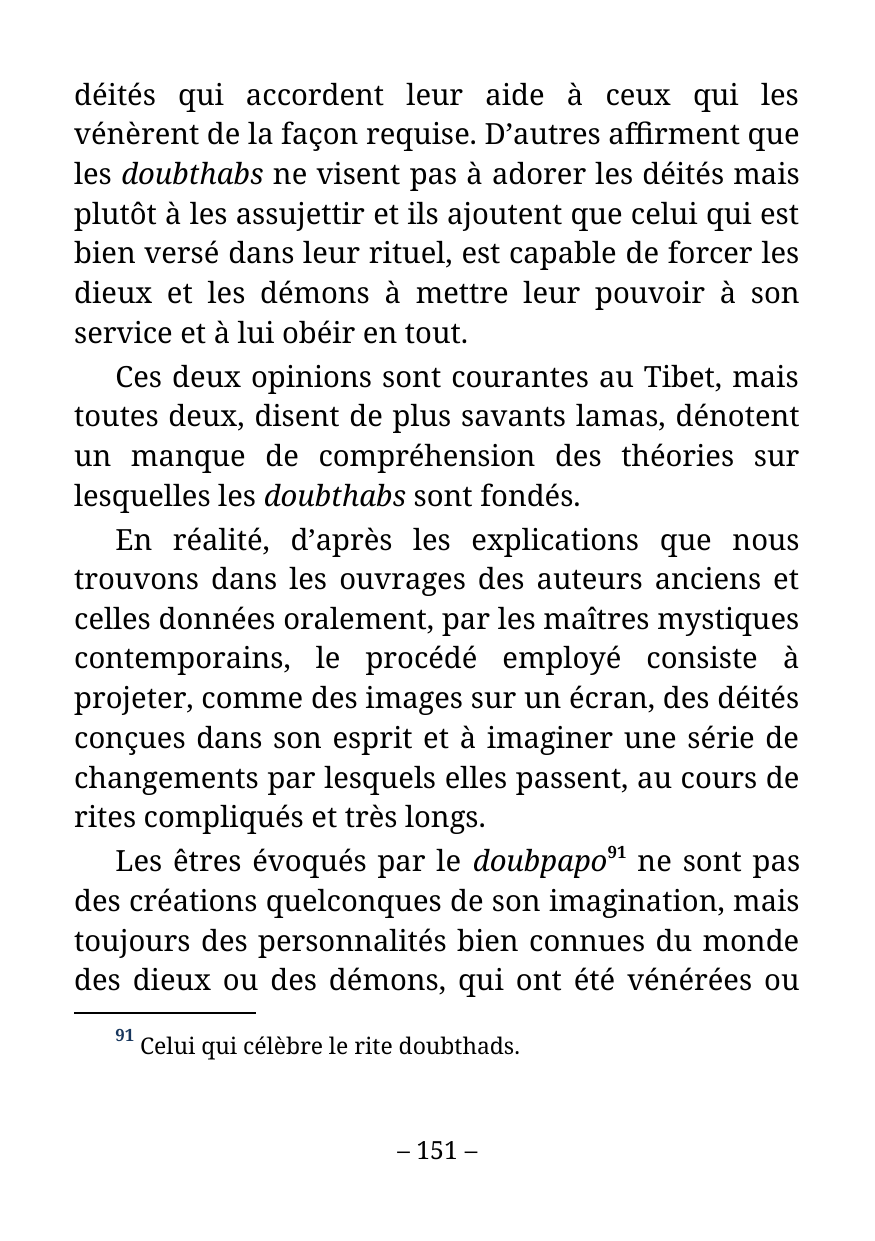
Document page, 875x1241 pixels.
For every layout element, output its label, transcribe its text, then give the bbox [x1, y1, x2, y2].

text Ces deux opinions sont courantes au Tibet, mais toutes deux, disent de plus savants lamas, dénotent un manque de compréhension des théories sur lesquelles les doubthabs sont fondés. [74, 356, 800, 514]
text déités qui accordent leur aide à ceux qui les vénèrent de la façon requise. D’autres affirment que les doubthabs ne visent pas à adorer les déités mais plutôt à les assujettir et ils ajoutent que celui qui est bien versé dans leur rituel, est capable de forcer les dieux et les démons à mettre leur pouvoir à son service et à lui obéir en tout. [74, 74, 800, 352]
text Celui qui célèbre le rite doubthads. [74, 1023, 800, 1063]
text En réalité, d’après les explications que nous trouvons dans les ouvrages des auteurs anciens et celles données oralement, par les maîtres mystiques contemporains, le procédé employé consiste à projeter, comme des images sur un écran, des déités conçues dans son esprit et à imaginer une série de changements par lesquels elles passent, au cours de rites compliqués et très longs. [74, 519, 800, 836]
text Les êtres évoqués par le doubpapo ne sont pas des créations quelconques de son imagination, mais toujours des personnalités bien connues du monde des dieux ou des démons, qui ont été vénérées ou [74, 840, 800, 999]
